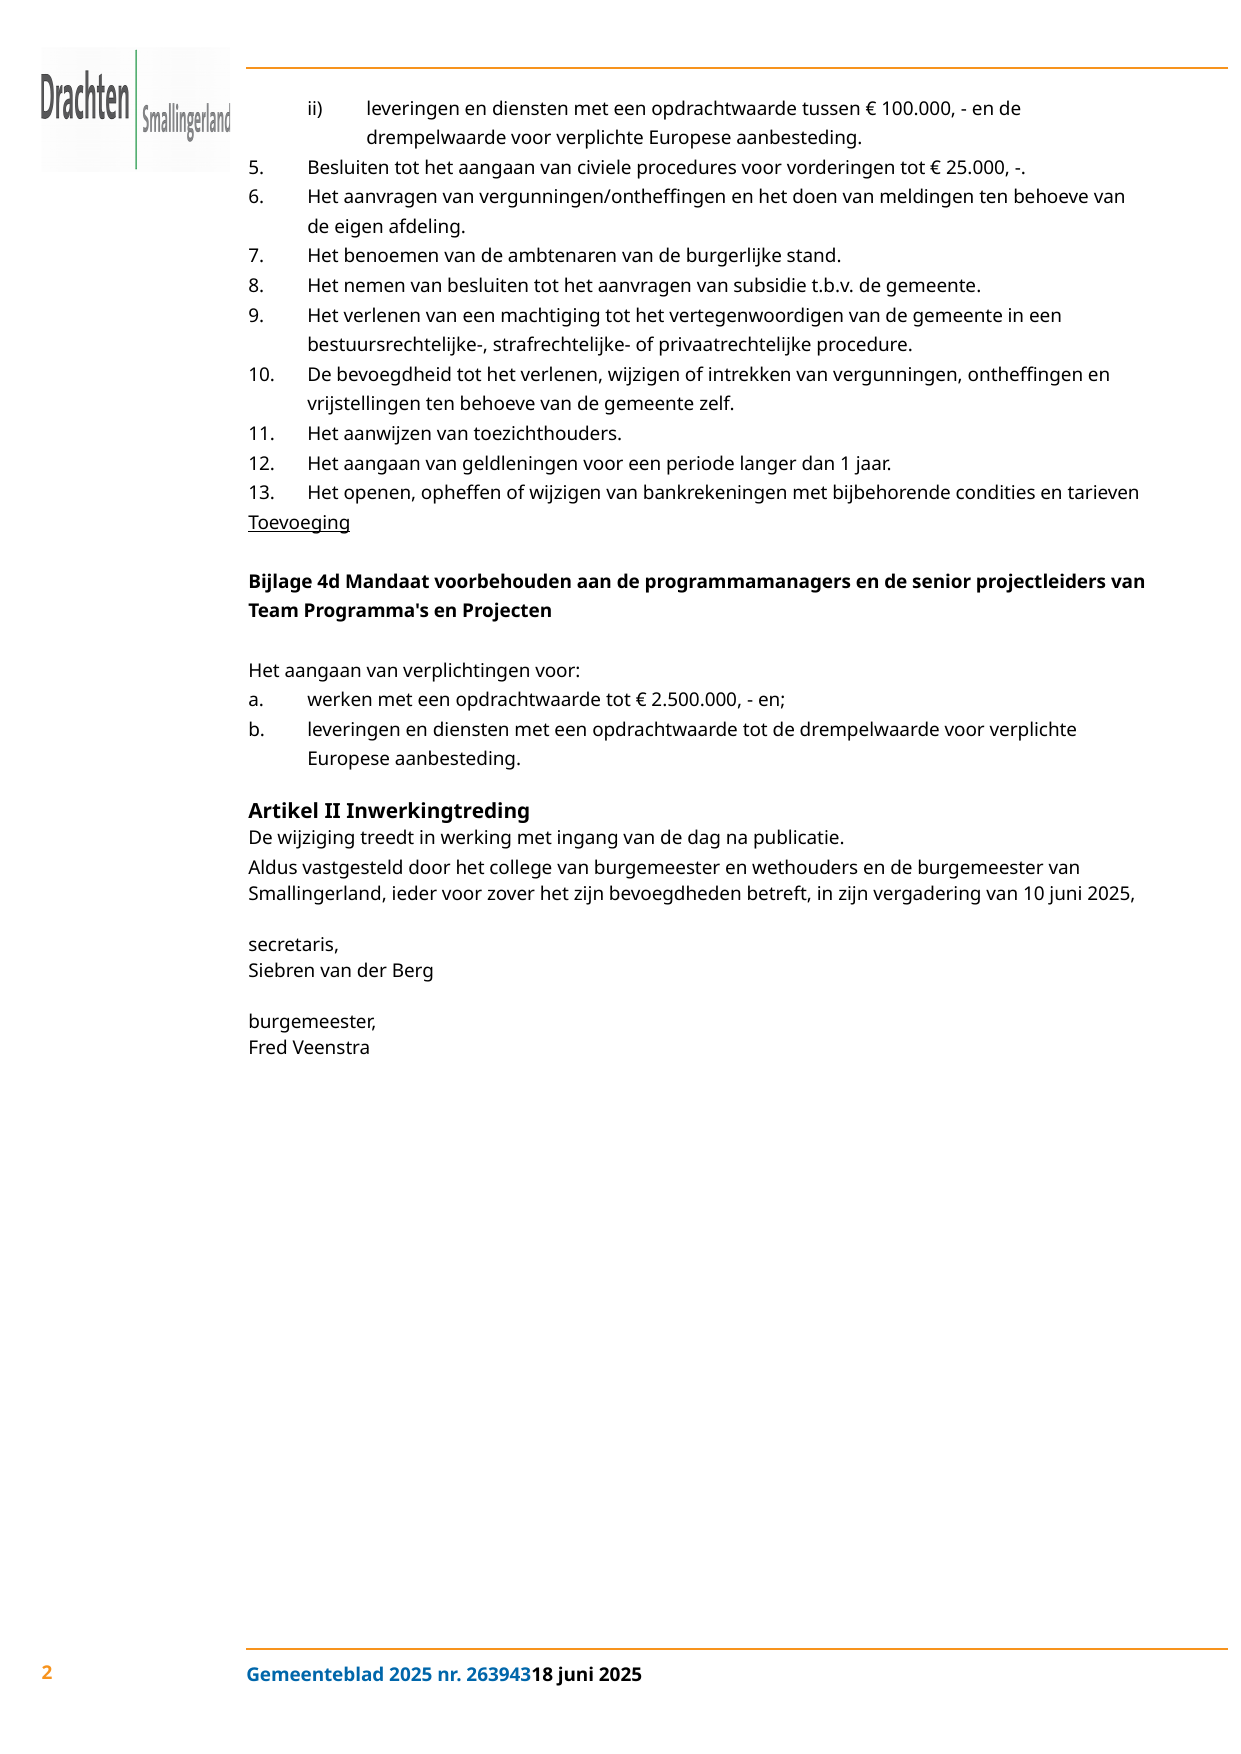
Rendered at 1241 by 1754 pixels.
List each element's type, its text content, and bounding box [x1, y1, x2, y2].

text Artikel II Inwerkingtreding [248, 796, 1152, 824]
text Het aangaan van verplichtingen voor: [248, 657, 1152, 683]
text De wijziging treedt in werking met ingang van de dag na publicatie. [248, 824, 1152, 850]
list leveringen en diensten met een opdrachtwaarde tussen € 100.000, - en de drempelwaarde voor verplichte Europese aanbesteding. [307, 95, 1152, 150]
list werken met een opdrachtwaarde tot € 2.500.000, - en; [248, 686, 1152, 712]
text Fred Veenstra [248, 1034, 1152, 1060]
list De bevoegdheid tot het verlenen, wijzigen of intrekken van vergunningen, ontheffingen en vrijstellingen ten behoeve van de gemeente zelf. [248, 361, 1152, 416]
text Aldus vastgesteld door het college van burgemeester en wethouders en de burgemeester van Smallingerland, ieder voor zover het zijn bevoegdheden betreft, in zijn vergadering van 10 juni 2025, [248, 854, 1152, 906]
text Siebren van der Berg [248, 957, 1152, 983]
text Bijlage 4d Mandaat voorbehouden aan de programmamanagers en de senior projectleiders van Team Programma's en Projecten [248, 568, 1152, 623]
list Het benoemen van de ambtenaren van de burgerlijke stand. [248, 243, 1152, 268]
list Het verlenen van een machtiging tot het vertegenwoordigen van de gemeente in een bestuursrechtelijke-, strafrechtelijke- of privaatrechtelijke procedure. [248, 302, 1152, 357]
list Het nemen van besluiten tot het aanvragen van subsidie t.b.v. de gemeente. [248, 272, 1152, 298]
list Besluiten tot het aangaan van civiele procedures voor vorderingen tot € 25.000, -. [248, 154, 1152, 180]
text secretaris, [248, 931, 1152, 957]
text burgemeester, [248, 1008, 1152, 1034]
list Het aanvragen van vergunningen/ontheffingen en het doen van meldingen ten behoeve van de eigen afdeling. [248, 183, 1152, 239]
list Het aangaan van geldleningen voor een periode langer dan 1 jaar. [248, 450, 1152, 476]
list Het openen, opheffen of wijzigen van bankrekeningen met bijbehorende condities en tarieven [248, 479, 1152, 505]
list leveringen en diensten met een opdrachtwaarde tot de drempelwaarde voor verplichte Europese aanbesteding. [248, 716, 1152, 771]
text Toevoeging [248, 509, 1152, 535]
list Het aanwijzen van toezichthouders. [248, 420, 1152, 446]
picture [41, 47, 231, 172]
